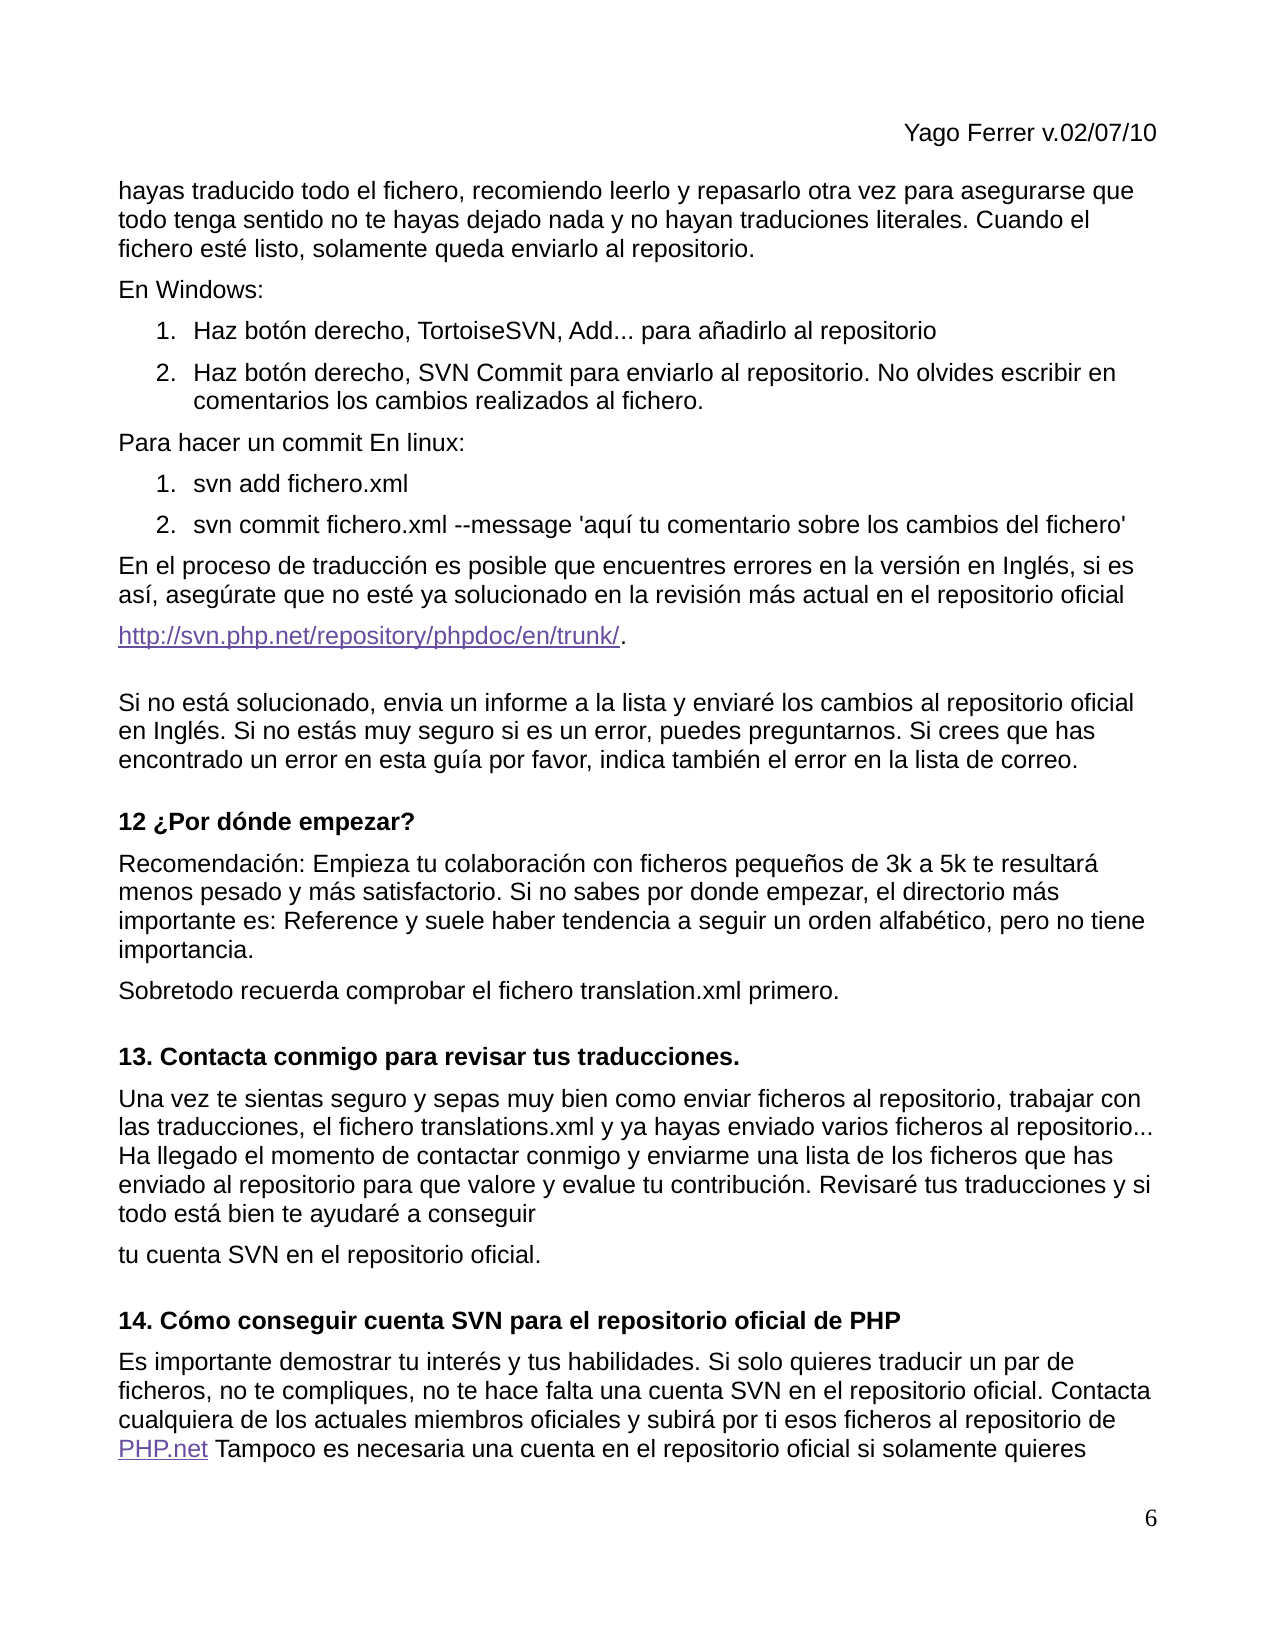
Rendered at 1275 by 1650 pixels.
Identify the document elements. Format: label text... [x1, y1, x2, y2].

subtitle 13. Contacta conmigo para revisar tus traducciones. [118, 1042, 1157, 1071]
text Es importante demostrar tu interés y tus habilidades. Si solo quieres traducir un par de ficheros, no te compliques, no te hace falta una cuenta SVN en el repositorio oficial. Contacta cualquiera de los actuales miembros oficiales y subirá por ti esos ficheros al repositorio de PHP.net Tampoco es necesaria una cuenta en el repositorio oficial si solamente quieres [118, 1347, 1157, 1462]
list Haz botón derecho, TortoiseSVN, Add... para añadirlo al repositorio [156, 316, 1157, 345]
text En Windows: [118, 275, 1157, 304]
text Recomendación: Empieza tu colaboración con ficheros pequeños de 3k a 5k te resultará menos pesado y más satisfactorio. Si no sabes por donde empezar, el directorio más importante es: Reference y suele haber tendencia a seguir un orden alfabético, pero no tiene importancia. [118, 849, 1157, 964]
text En el proceso de traducción es posible que encuentres errores en la versión en Inglés, si es así, asegúrate que no esté ya solucionado en la revisión más actual en el repositorio oficial [118, 551, 1157, 609]
text Para hacer un commit En linux: [118, 428, 1157, 456]
list svn commit fichero.xml --message 'aquí tu comentario sobre los cambios del fichero' [156, 510, 1157, 539]
text hayas traducido todo el fichero, recomiendo leerlo y repasarlo otra vez para asegurarse que todo tenga sentido no te hayas dejado nada y no hayan traduciones literales. Cuando el fichero esté listo, solamente queda enviarlo al repositorio. [118, 176, 1157, 263]
subtitle 14. Cómo conseguir cuenta SVN para el repositorio oficial de PHP [118, 1306, 1157, 1335]
list svn add fichero.xml [156, 469, 1157, 498]
text http://svn.php.net/repository/phpdoc/en/trunk/. [118, 621, 1157, 650]
subtitle Si no está solucionado, envia un informe a la lista y enviaré los cambios al repositorio oficial en Inglés. Si no estás muy seguro si es un error, puedes preguntarnos. Si crees que has encontrado un error en esta guía por favor, indica también el error en la lista de correo. 12 ¿Por dónde empezar? [118, 688, 1157, 836]
text Sobretodo recuerda comprobar el fichero translation.xml primero. [118, 976, 1157, 1005]
list Haz botón derecho, SVN Commit para enviarlo al repositorio. No olvides escribir en comentarios los cambios realizados al fichero. [156, 358, 1157, 415]
text tu cuenta SVN en el repositorio oficial. [118, 1240, 1157, 1269]
text Una vez te sientas seguro y sepas muy bien como enviar ficheros al repositorio, trabajar con las traducciones, el fichero translations.xml y ya hayas enviado varios ficheros al repositorio... Ha llegado el momento de contactar conmigo y enviarme una lista de los ficheros que has enviado al repositorio para que valore y evalue tu contribución. Revisaré tus traducciones y si todo está bien te ayudaré a conseguir [118, 1084, 1157, 1227]
